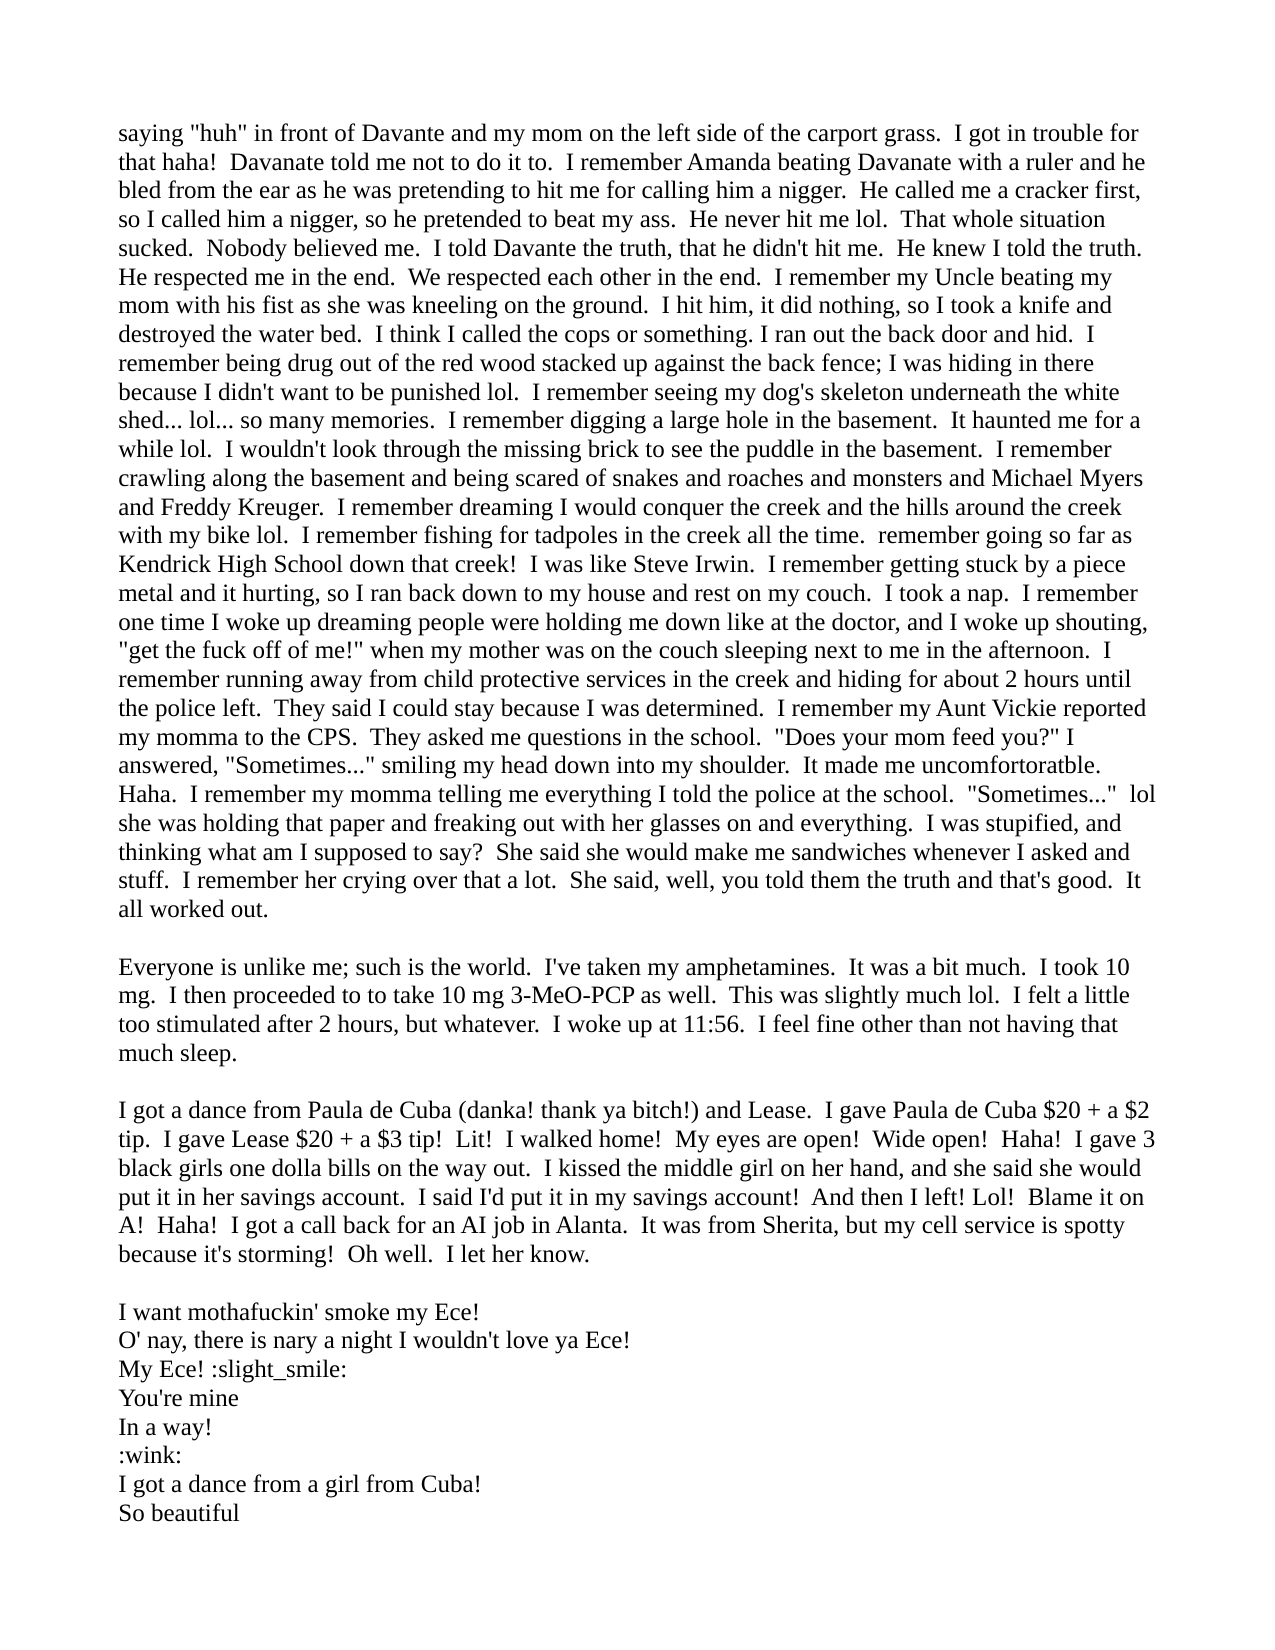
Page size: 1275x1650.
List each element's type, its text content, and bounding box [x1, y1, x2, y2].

text In a way! [118, 1412, 1157, 1441]
text You're mine [118, 1383, 1157, 1412]
text So beautiful [118, 1498, 1157, 1527]
text I got a dance from a girl from Cuba! [118, 1469, 1157, 1498]
text My Ece! :slight_smile: [118, 1354, 1157, 1383]
text O' nay, there is nary a night I wouldn't love ya Ece! [118, 1326, 1157, 1354]
text saying "huh" in front of Davante and my mom on the left side of the carport grass. I got in trouble for that haha! Davanate told me not to do it to. I remember Amanda beating Davanate with a ruler and he bled from the ear as he was pretending to hit me for calling him a nigger. He called me a cracker first, so I called him a nigger, so he pretended to beat my ass. He never hit me lol. That whole situation sucked. Nobody believed me. I told Davante the truth, that he didn't hit me. He knew I told the truth. He respected me in the end. We respected each other in the end. I remember my Uncle beating my mom with his fist as she was kneeling on the ground. I hit him, it did nothing, so I took a knife and destroyed the water bed. I think I called the cops or something. I ran out the back door and hid. I remember being drug out of the red wood stacked up against the back fence; I was hiding in there because I didn't want to be punished lol. I remember seeing my dog's skeleton underneath the white shed... lol... so many memories. I remember digging a large hole in the basement. It haunted me for a while lol. I wouldn't look through the missing brick to see the puddle in the basement. I remember crawling along the basement and being scared of snakes and roaches and monsters and Michael Myers and Freddy Kreuger. I remember dreaming I would conquer the creek and the hills around the creek with my bike lol. I remember fishing for tadpoles in the creek all the time. remember going so far as Kendrick High School down that creek! I was like Steve Irwin. I remember getting stuck by a piece metal and it hurting, so I ran back down to my house and rest on my couch. I took a nap. I remember one time I woke up dreaming people were holding me down like at the doctor, and I woke up shouting, "get the fuck off of me!" when my mother was on the couch sleeping next to me in the afternoon. I remember running away from child protective services in the creek and hiding for about 2 hours until the police left. They said I could stay because I was determined. I remember my Aunt Vickie reported my momma to the CPS. They asked me questions in the school. "Does your mom feed you?" I answered, "Sometimes..." smiling my head down into my shoulder. It made me uncomfortoratble. Haha. I remember my momma telling me everything I told the police at the school. "Sometimes..." lol she was holding that paper and freaking out with her glasses on and everything. I was stupified, and thinking what am I supposed to say? She said she would make me sandwiches whenever I asked and stuff. I remember her crying over that a lot. She said, well, you told them the truth and that's good. It all worked out. [118, 118, 1157, 923]
text Everyone is unlike me; such is the world. I've taken my amphetamines. It was a bit much. I took 10 mg. I then proceeded to to take 10 mg 3-MeO-PCP as well. This was slightly much lol. I felt a little too stimulated after 2 hours, but whatever. I woke up at 11:56. I feel fine other than not having that much sleep. [118, 952, 1157, 1067]
text I want mothafuckin' smoke my Ece! [118, 1297, 1157, 1326]
text :wink: [118, 1441, 1157, 1469]
text I got a dance from Paula de Cuba (danka! thank ya bitch!) and Lease. I gave Paula de Cuba $20 + a $2 tip. I gave Lease $20 + a $3 tip! Lit! I walked home! My eyes are open! Wide open! Haha! I gave 3 black girls one dolla bills on the way out. I kissed the middle girl on her hand, and she said she would put it in her savings account. I said I'd put it in my savings account! And then I left! Lol! Blame it on A! Haha! I got a call back for an AI job in Alanta. It was from Sherita, but my cell service is spotty because it's storming! Oh well. I let her know. [118, 1096, 1157, 1268]
